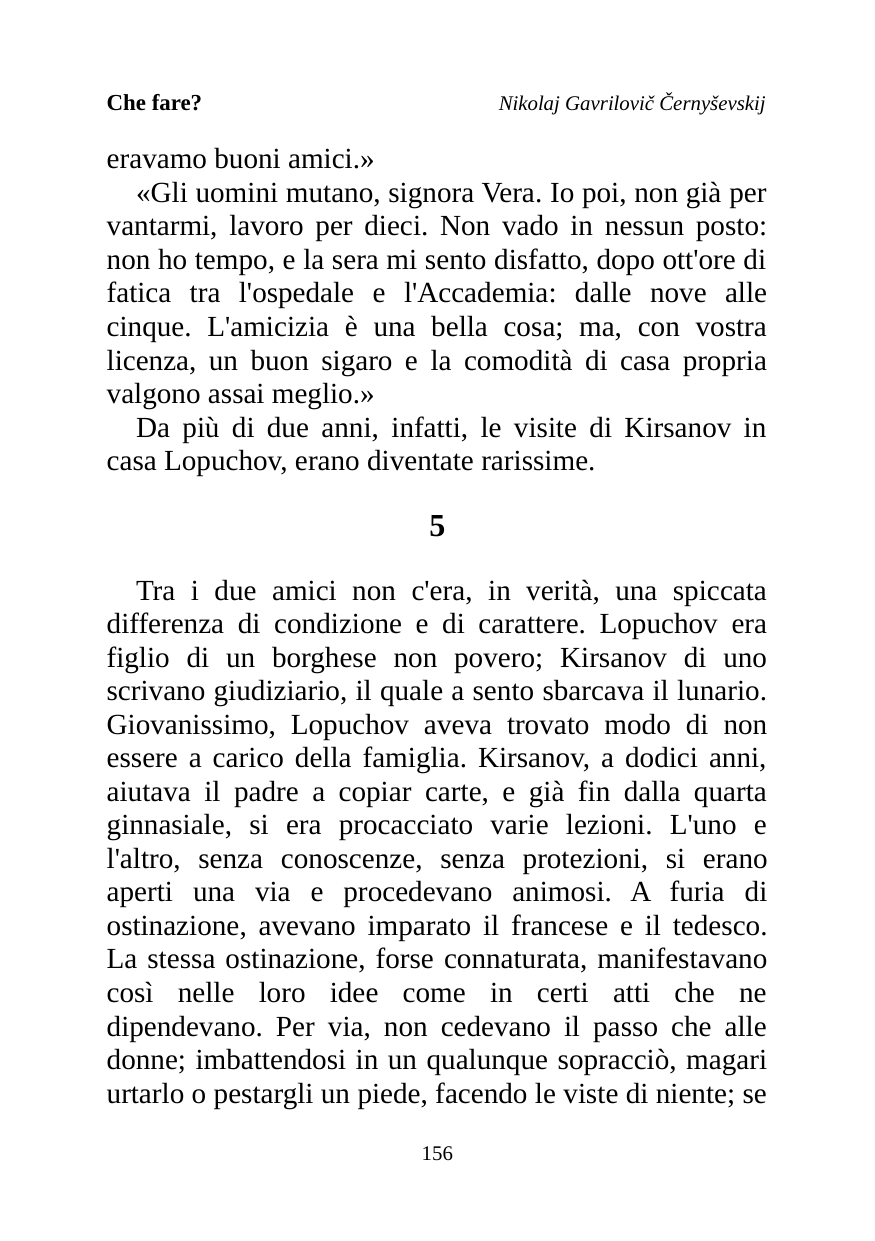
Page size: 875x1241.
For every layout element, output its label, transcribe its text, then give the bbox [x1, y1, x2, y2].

text «Gli uomini mutano, signora Vera. Io poi, non già per vantarmi, lavoro per dieci. Non vado in nessun posto: non ho tempo, e la sera mi sento disfatto, dopo ott'ore di fatica tra l'ospedale e l'Accademia: dalle nove alle cinque. L'amicizia è una bella cosa; ma, con vostra licenza, un buon sigaro e la comodità di casa propria valgono assai meglio.» [106, 175, 768, 410]
subtitle 5 [106, 506, 768, 543]
text eravamo buoni amici.» [106, 141, 768, 175]
text Tra i due amici non c'era, in verità, una spiccata differenza di condizione e di carattere. Lopuchov era figlio di un borghese non povero; Kirsanov di uno scrivano giudiziario, il quale a sento sbarcava il lunario. Giovanissimo, Lopuchov aveva trovato modo di non essere a carico della famiglia. Kirsanov, a dodici anni, aiutava il padre a copiar carte, e già fin dalla quarta ginnasiale, si era procacciato varie lezioni. L'uno e l'altro, senza conoscenze, senza protezioni, si erano aperti una via e procedevano animosi. A furia di ostinazione, avevano imparato il francese e il tedesco. La stessa ostinazione, forse connaturata, manifestavano così nelle loro idee come in certi atti che ne dipendevano. Per via, non cedevano il passo che alle donne; imbattendosi in un qualunque sopracciò, magari urtarlo o pestargli un piede, facendo le viste di niente; se [106, 573, 768, 1109]
text Da più di due anni, infatti, le visite di Kirsanov in casa Lopuchov, erano diventate rarissime. [106, 410, 768, 477]
